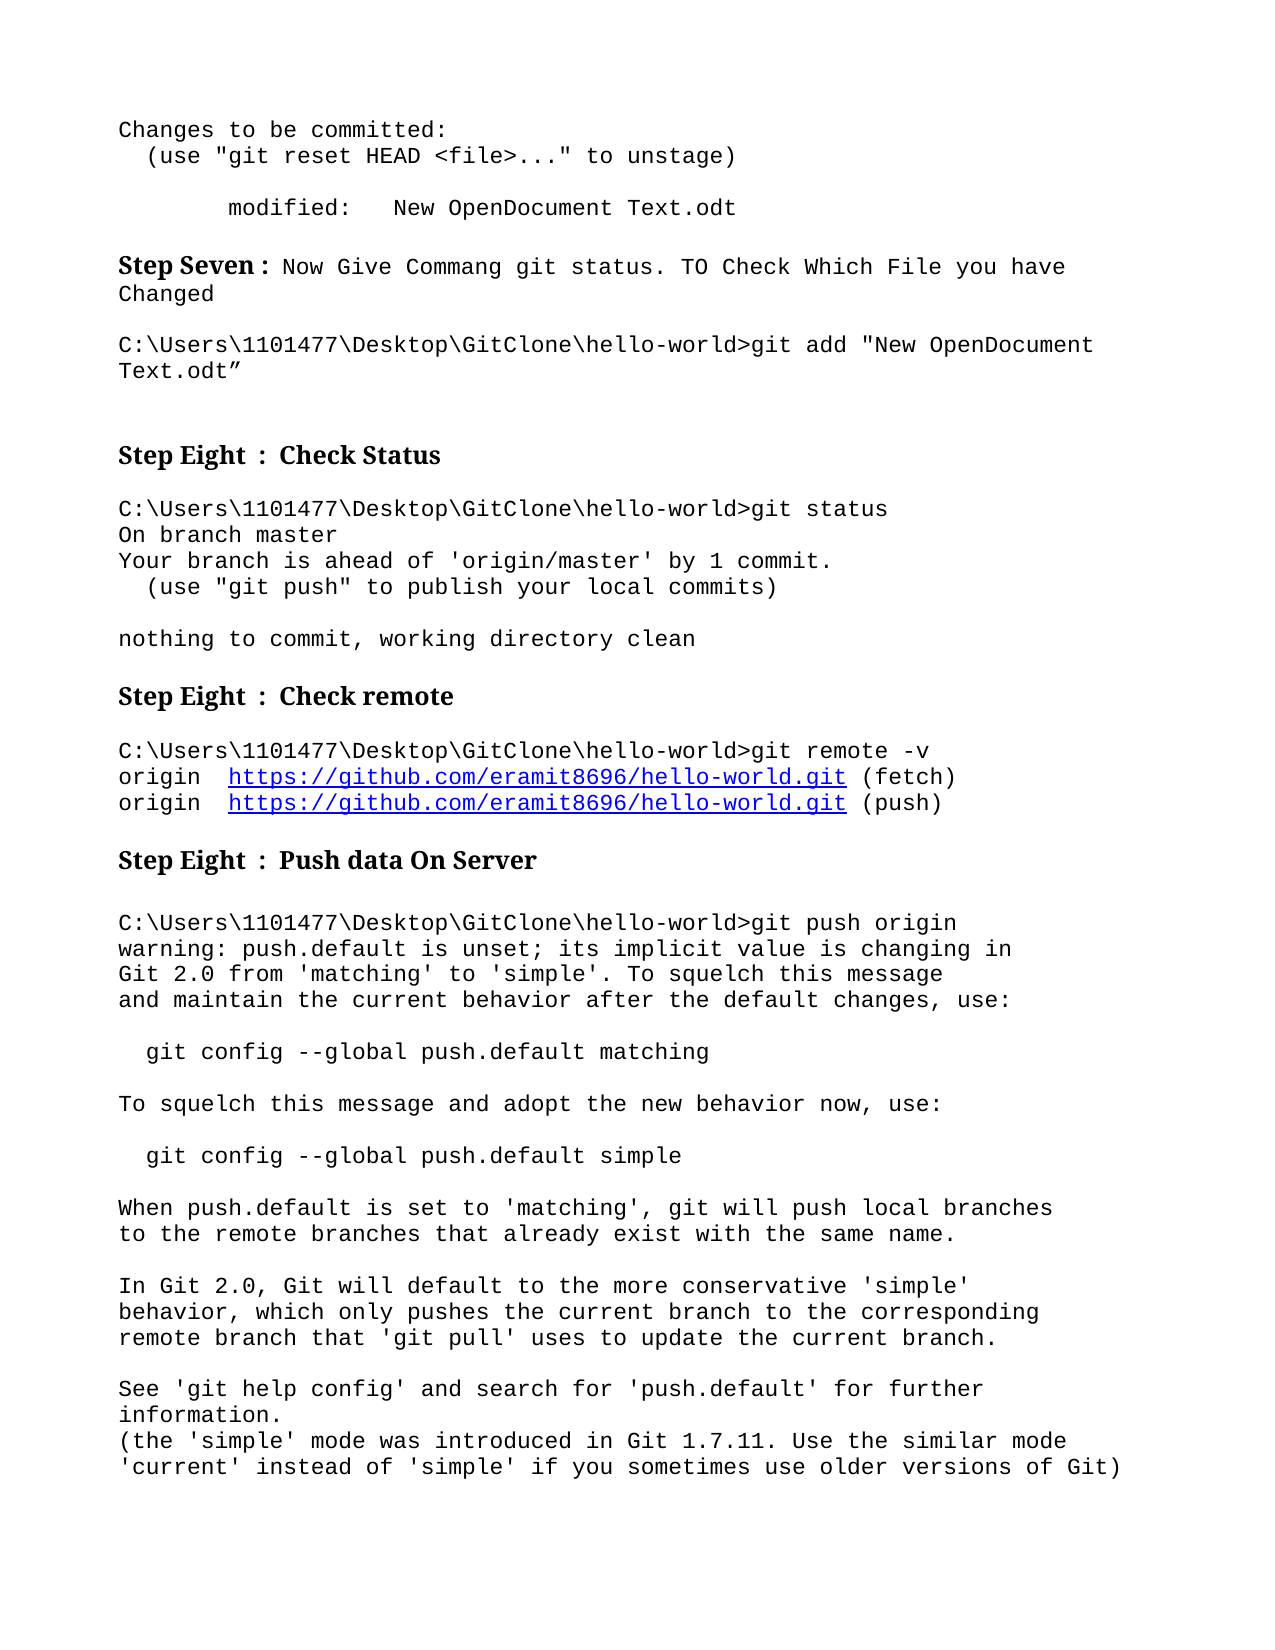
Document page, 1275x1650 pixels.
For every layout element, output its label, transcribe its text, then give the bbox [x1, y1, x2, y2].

text modified: New OpenDocument Text.odt [118, 196, 1157, 222]
text C:\Users\1101477\Desktop\GitClone\hello-world>git add "New OpenDocument Text.odt” [118, 334, 1157, 386]
text (use "git reset HEAD <file>..." to unstage) [118, 144, 1157, 170]
text C:\Users\1101477\Desktop\GitClone\hello-world>git push origin [118, 911, 1157, 937]
text C:\Users\1101477\Desktop\GitClone\hello-world>git remote -v [118, 739, 1157, 765]
text to the remote branches that already exist with the same name. [118, 1222, 1157, 1248]
text C:\Users\1101477\Desktop\GitClone\hello-world>git status [118, 497, 1157, 523]
text remote branch that 'git pull' uses to update the current branch. [118, 1326, 1157, 1352]
text warning: push.default is unset; its implicit value is changing in [118, 937, 1157, 963]
text To squelch this message and adopt the new behavior now, use: [118, 1092, 1157, 1118]
text git config --global push.default matching [118, 1041, 1157, 1067]
text Changes to be committed: [118, 118, 1157, 144]
text In Git 2.0, Git will default to the more conservative 'simple' [118, 1274, 1157, 1300]
text On branch master [118, 523, 1157, 549]
text Step Eight : Push data On Server [118, 843, 1157, 877]
text Your branch is ahead of 'origin/master' by 1 commit. [118, 549, 1157, 575]
text 'current' instead of 'simple' if you sometimes use older versions of Git) [118, 1456, 1157, 1482]
text origin https://github.com/eramit8696/hello-world.git (fetch) [118, 765, 1157, 791]
text See 'git help config' and search for 'push.default' for further information. [118, 1378, 1157, 1430]
text origin https://github.com/eramit8696/hello-world.git (push) [118, 791, 1157, 817]
text (the 'simple' mode was introduced in Git 1.7.11. Use the similar mode [118, 1430, 1157, 1456]
text behavior, which only pushes the current branch to the corresponding [118, 1300, 1157, 1326]
text When push.default is set to 'matching', git will push local branches [118, 1196, 1157, 1222]
text (use "git push" to publish your local commits) [118, 575, 1157, 601]
text Step Eight : Check Status [118, 437, 1157, 472]
text Step Eight : Check remote [118, 679, 1157, 713]
text and maintain the current behavior after the default changes, use: [118, 989, 1157, 1015]
text Step Seven : Now Give Commang git status. TO Check Which File you have Changed [118, 248, 1157, 308]
text git config --global push.default simple [118, 1144, 1157, 1170]
text nothing to commit, working directory clean [118, 627, 1157, 653]
text Git 2.0 from 'matching' to 'simple'. To squelch this message [118, 963, 1157, 989]
